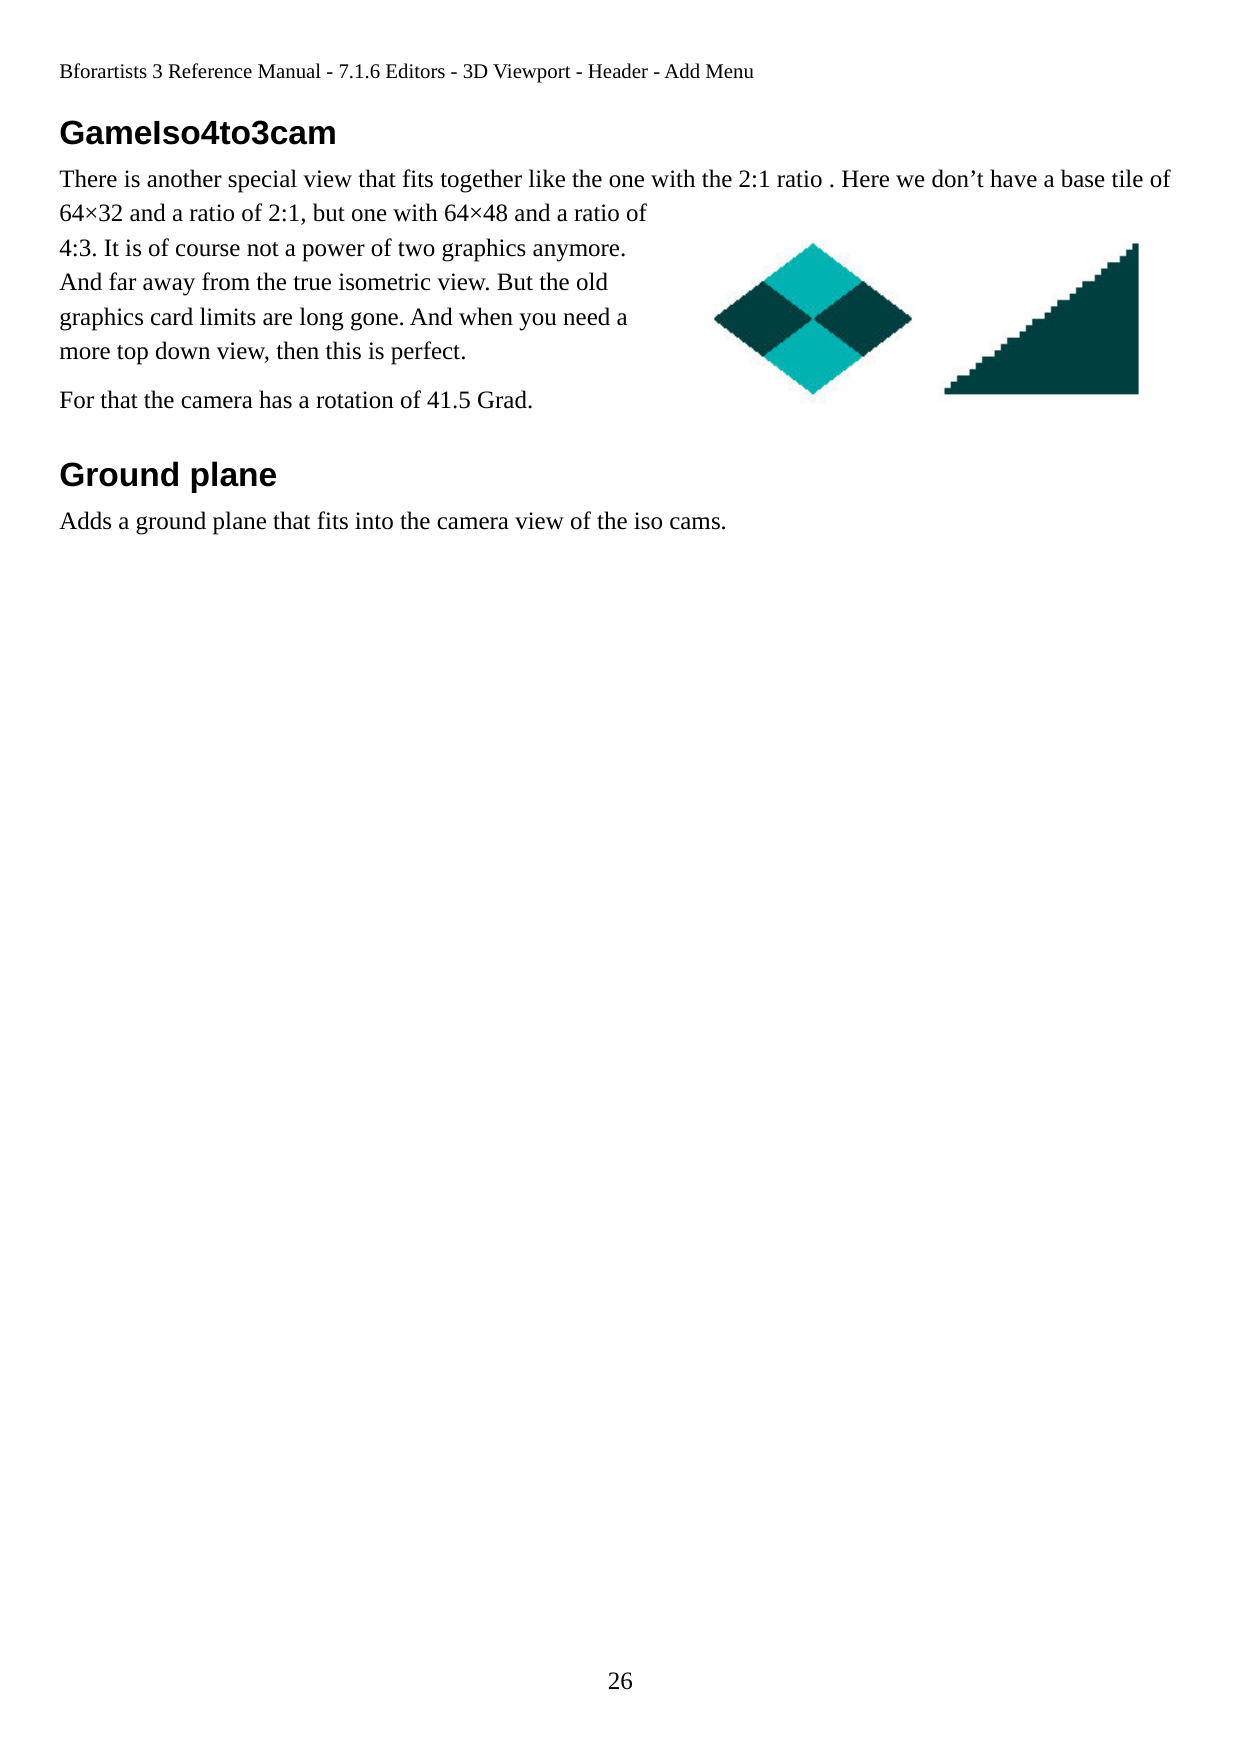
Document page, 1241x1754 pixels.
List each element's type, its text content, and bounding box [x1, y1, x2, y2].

subtitle Ground plane [59, 455, 1181, 494]
text For that the camera has a rotation of 41.5 Grad. [59, 385, 1181, 414]
picture [688, 228, 1164, 404]
text Adds a ground plane that fits into the camera view of the iso cams. [59, 506, 1181, 535]
text There is another special view that fits together like the one with the 2:1 ratio . Here we don’t have a base tile of 64×32 and a ratio of 2:1, but one with 64×48 and a ratio of 4:3. It is of course not a power of two graphics anymore. And far away from the true isometric view. But the old graphics card limits are long gone. And when you need a more top down view, then this is perfect. [59, 164, 1181, 365]
subtitle GameIso4to3cam [59, 113, 1181, 151]
